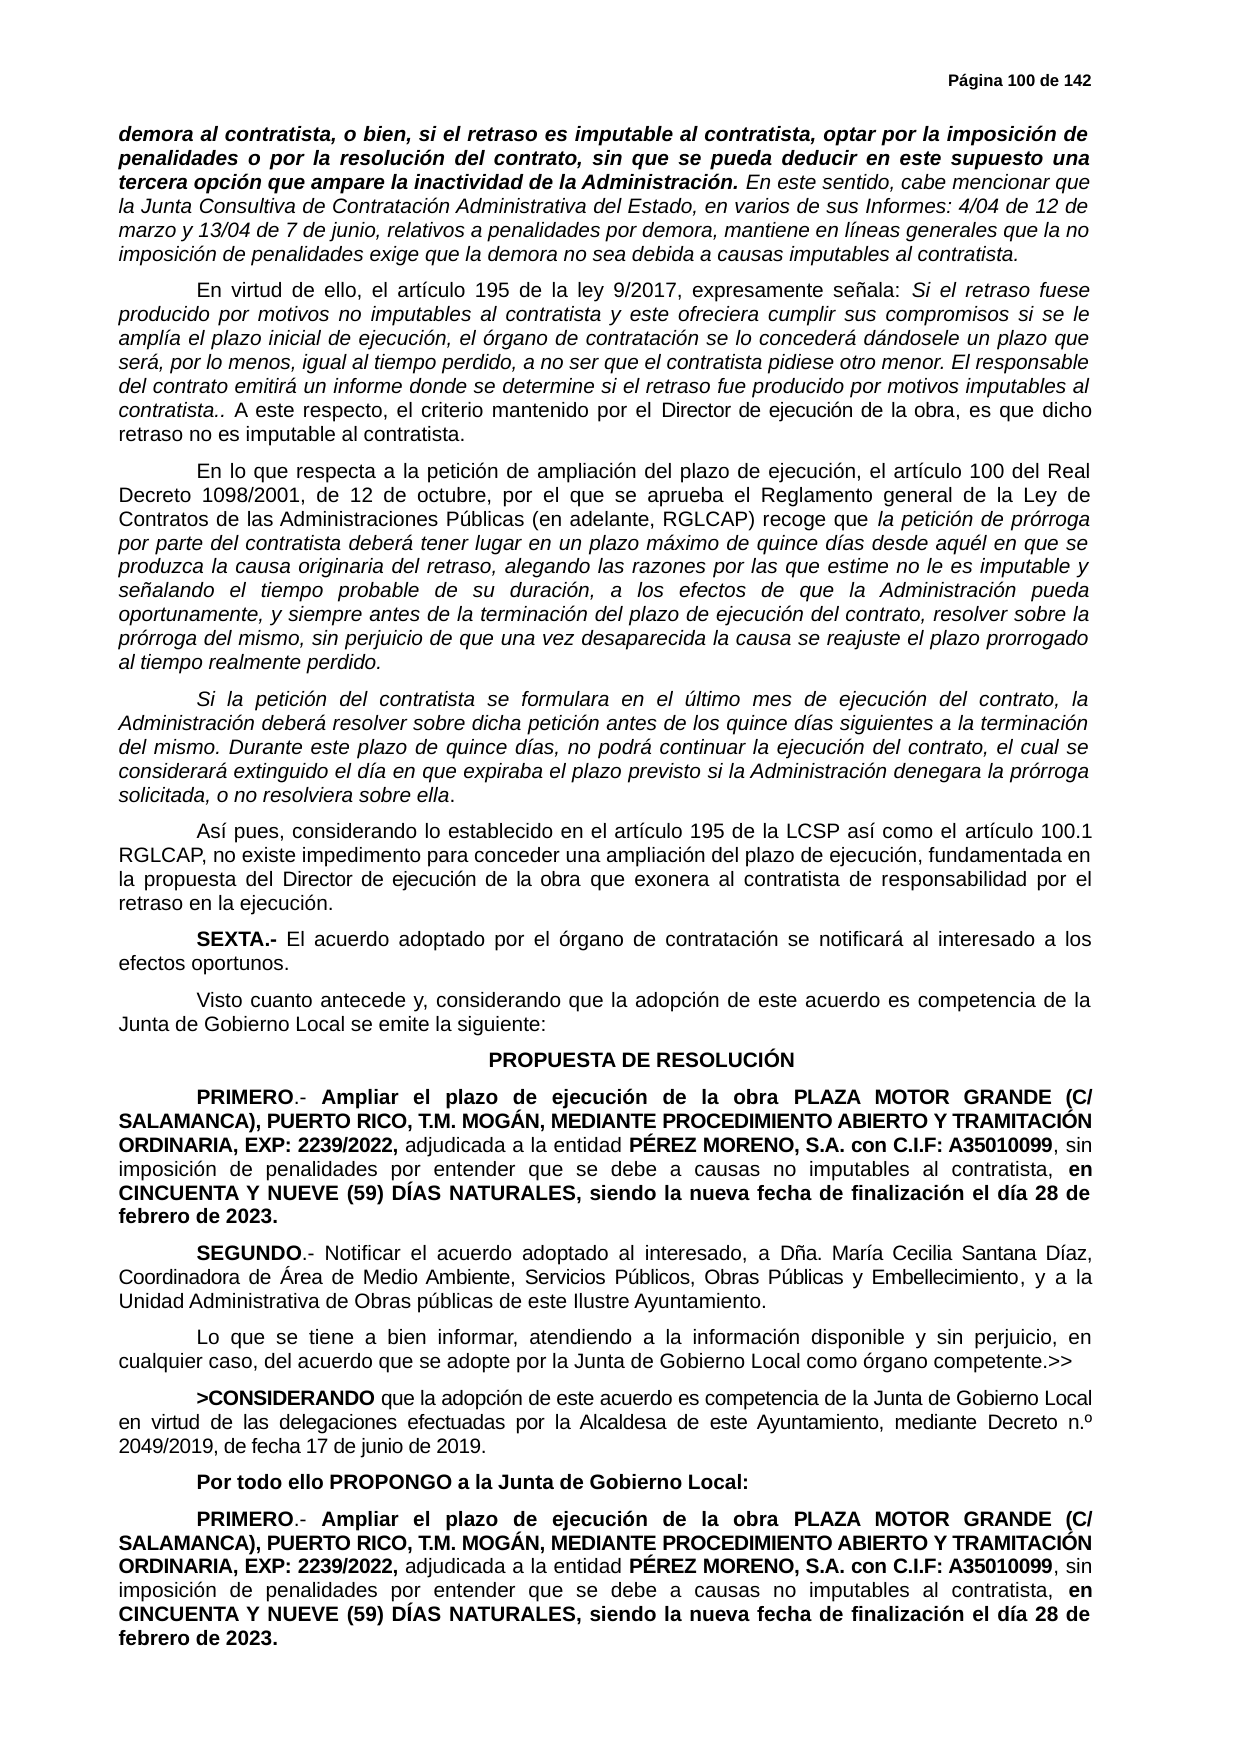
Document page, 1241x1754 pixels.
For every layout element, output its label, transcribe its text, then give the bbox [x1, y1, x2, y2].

text Por todo ello PROPONGO a la Junta de Gobierno Local: [118, 1470, 1092, 1494]
text En virtud de ello, el artículo 195 de la ley 9/2017, expresamente señala: Si el retraso fuese producido por motivos no imputables al contratista y este ofreciera cumplir sus compromisos si se le amplía el plazo inicial de ejecución, el órgano de contratación se lo concederá dándosele un plazo que será, por lo menos, igual al tiempo perdido, a no ser que el contratista pidiese otro menor. El responsable del contrato emitirá un informe donde se determine si el retraso fue producido por motivos imputables al contratista.. A este respecto, el criterio mantenido por el Director de ejecución de la obra, es que dicho retraso no es imputable al contratista. [118, 278, 1092, 446]
text PROPUESTA DE RESOLUCIÓN [118, 1048, 1092, 1072]
text SEGUNDO.- Notificar el acuerdo adoptado al interesado, a Dña. María Cecilia Santana Díaz, Coordinadora de Área de Medio Ambiente, Servicios Públicos, Obras Públicas y Embellecimiento, y a la Unidad Administrativa de Obras públicas de este Ilustre Ayuntamiento. [118, 1241, 1092, 1313]
text >CONSIDERANDO que la adopción de este acuerdo es competencia de la Junta de Gobierno Local en virtud de las delegaciones efectuadas por la Alcaldesa de este Ayuntamiento, mediante Decreto n.º 2049/2019, de fecha 17 de junio de 2019. [118, 1386, 1092, 1457]
text Lo que se tiene a bien informar, atendiendo a la información disponible y sin perjuicio, en cualquier caso, del acuerdo que se adopte por la Junta de Gobierno Local como órgano competente.>> [118, 1325, 1092, 1373]
text En lo que respecta a la petición de ampliación del plazo de ejecución, el artículo 100 del Real Decreto 1098/2001, de 12 de octubre, por el que se aprueba el Reglamento general de la Ley de Contratos de las Administraciones Públicas (en adelante, RGLCAP) recoge que la petición de prórroga por parte del contratista deberá tener lugar en un plazo máximo de quince días desde aquél en que se produzca la causa originaria del retraso, alegando las razones por las que estime no le es imputable y señalando el tiempo probable de su duración, a los efectos de que la Administración pueda oportunamente, y siempre antes de la terminación del plazo de ejecución del contrato, resolver sobre la prórroga del mismo, sin perjuicio de que una vez desaparecida la causa se reajuste el plazo prorrogado al tiempo realmente perdido. [118, 458, 1092, 674]
text demora al contratista, o bien, si el retraso es imputable al contratista, optar por la imposición de penalidades o por la resolución del contrato, sin que se pueda deducir en este supuesto una tercera opción que ampare la inactividad de la Administración. En este sentido, cabe mencionar que la Junta Consultiva de Contratación Administrativa del Estado, en varios de sus Informes: 4/04 de 12 de marzo y 13/04 de 7 de junio, relativos a penalidades por demora, mantiene en líneas generales que la no imposición de penalidades exige que la demora no sea debida a causas imputables al contratista. [118, 122, 1092, 266]
text PRIMERO.- Ampliar el plazo de ejecución de la obra PLAZA MOTOR GRANDE (C/ SALAMANCA), PUERTO RICO, T.M. MOGÁN, MEDIANTE PROCEDIMIENTO ABIERTO Y TRAMITACIÓN ORDINARIA, EXP: 2239/2022, adjudicada a la entidad PÉREZ MORENO, S.A. con C.I.F: A35010099, sin imposición de penalidades por entender que se debe a causas no imputables al contratista, en CINCUENTA Y NUEVE (59) DÍAS NATURALES, siendo la nueva fecha de finalización el día 28 de febrero de 2023. [118, 1506, 1092, 1650]
text Así pues, considerando lo establecido en el artículo 195 de la LCSP así como el artículo 100.1 RGLCAP, no existe impedimento para conceder una ampliación del plazo de ejecución, fundamentada en la propuesta del Director de ejecución de la obra que exonera al contratista de responsabilidad por el retraso en la ejecución. [118, 819, 1092, 915]
text Si la petición del contratista se formulara en el último mes de ejecución del contrato, la Administración deberá resolver sobre dicha petición antes de los quince días siguientes a la terminación del mismo. Durante este plazo de quince días, no podrá continuar la ejecución del contrato, el cual se considerará extinguido el día en que expiraba el plazo previsto si la Administración denegara la prórroga solicitada, o no resolviera sobre ella. [118, 687, 1092, 806]
text SEXTA.- El acuerdo adoptado por el órgano de contratación se notificará al interesado a los efectos oportunos. [118, 927, 1092, 975]
text PRIMERO.- Ampliar el plazo de ejecución de la obra PLAZA MOTOR GRANDE (C/ SALAMANCA), PUERTO RICO, T.M. MOGÁN, MEDIANTE PROCEDIMIENTO ABIERTO Y TRAMITACIÓN ORDINARIA, EXP: 2239/2022, adjudicada a la entidad PÉREZ MORENO, S.A. con C.I.F: A35010099, sin imposición de penalidades por entender que se debe a causas no imputables al contratista, en CINCUENTA Y NUEVE (59) DÍAS NATURALES, siendo la nueva fecha de finalización el día 28 de febrero de 2023. [118, 1084, 1092, 1228]
text Visto cuanto antecede y, considerando que la adopción de este acuerdo es competencia de la Junta de Gobierno Local se emite la siguiente: [118, 988, 1092, 1036]
